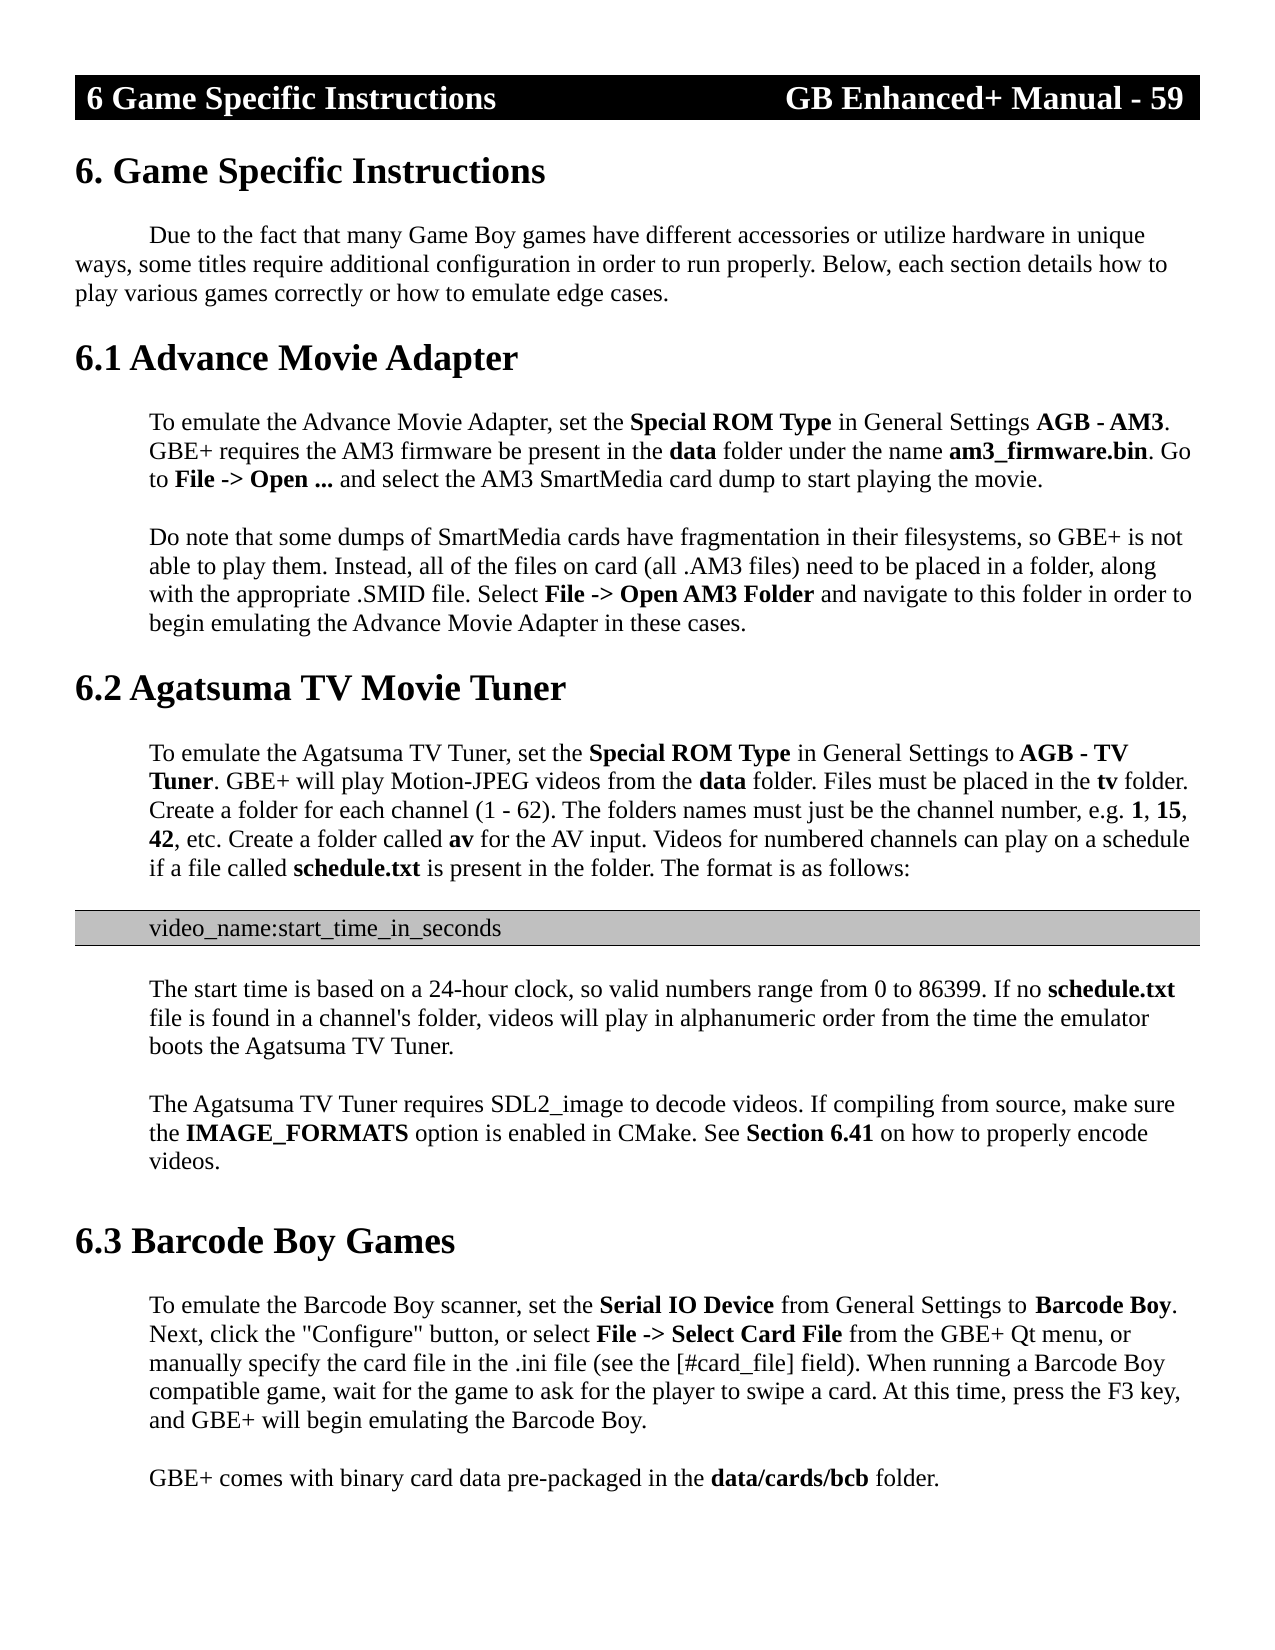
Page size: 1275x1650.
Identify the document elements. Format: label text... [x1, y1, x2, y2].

text To emulate the Agatsuma TV Tuner, set the Special ROM Type in General Settings to AGB - TV Tuner. GBE+ will play Motion-JPEG videos from the data folder. Files must be placed in the tv folder. Create a folder for each channel (1 - 62). The folders names must just be the channel number, e.g. 1, 15, 42, etc. Create a folder called av for the AV input. Videos for numbered channels can play on a schedule if a file called schedule.txt is present in the folder. The format is as follows: [75, 738, 1200, 881]
text 6. Game Specific Instructions [75, 148, 1200, 191]
text 6.2 Agatsuma TV Movie Tuner [75, 666, 1200, 709]
text Do note that some dumps of SmartMedia cards have fragmentation in their filesystems, so GBE+ is not able to play them. Instead, all of the files on card (all .AM3 files) need to be placed in a folder, along with the appropriate .SMID file. Select File -> Open AM3 Folder and navigate to this folder in order to begin emulating the Advance Movie Adapter in these cases. [75, 522, 1200, 637]
text To emulate the Barcode Boy scanner, set the Serial IO Device from General Settings to Barcode Boy. Next, click the "Configure" button, or select File -> Select Card File from the GBE+ Qt menu, or manually specify the card file in the .ini file (see the [#card_file] field). When running a Barcode Boy compatible game, wait for the game to ask for the player to swipe a card. At this time, press the F3 key, and GBE+ will begin emulating the Barcode Boy. [75, 1290, 1200, 1434]
text 6.1 Advance Movie Adapter [75, 335, 1200, 378]
text 6.3 Barcode Boy Games [75, 1218, 1200, 1261]
text 6 Game Specific Instructions GB Enhanced+ Manual - 59 [75, 75, 1200, 119]
text video_name:start_time_in_seconds [75, 911, 1200, 945]
text GBE+ comes with binary card data pre-packaged in the data/cards/bcb folder. [75, 1463, 1200, 1491]
text Due to the fact that many Game Boy games have different accessories or utilize hardware in unique ways, some titles require additional configuration in order to run properly. Below, each section details how to play various games correctly or how to emulate edge cases. [75, 220, 1200, 306]
text The start time is based on a 24-hour clock, so valid numbers range from 0 to 86399. If no schedule.txt file is found in a channel's folder, videos will play in alphanumeric order from the time the emulator boots the Agatsuma TV Tuner. [75, 974, 1200, 1060]
text To emulate the Advance Movie Adapter, set the Special ROM Type in General Settings AGB - AM3. GBE+ requires the AM3 firmware be present in the data folder under the name am3_firmware.bin. Go to File -> Open ... and select the AM3 SmartMedia card dump to start playing the movie. [75, 407, 1200, 493]
text The Agatsuma TV Tuner requires SDL2_image to decode videos. If compiling from source, make sure the IMAGE_FORMATS option is enabled in CMake. See Section 6.41 on how to properly encode videos. [75, 1089, 1200, 1175]
